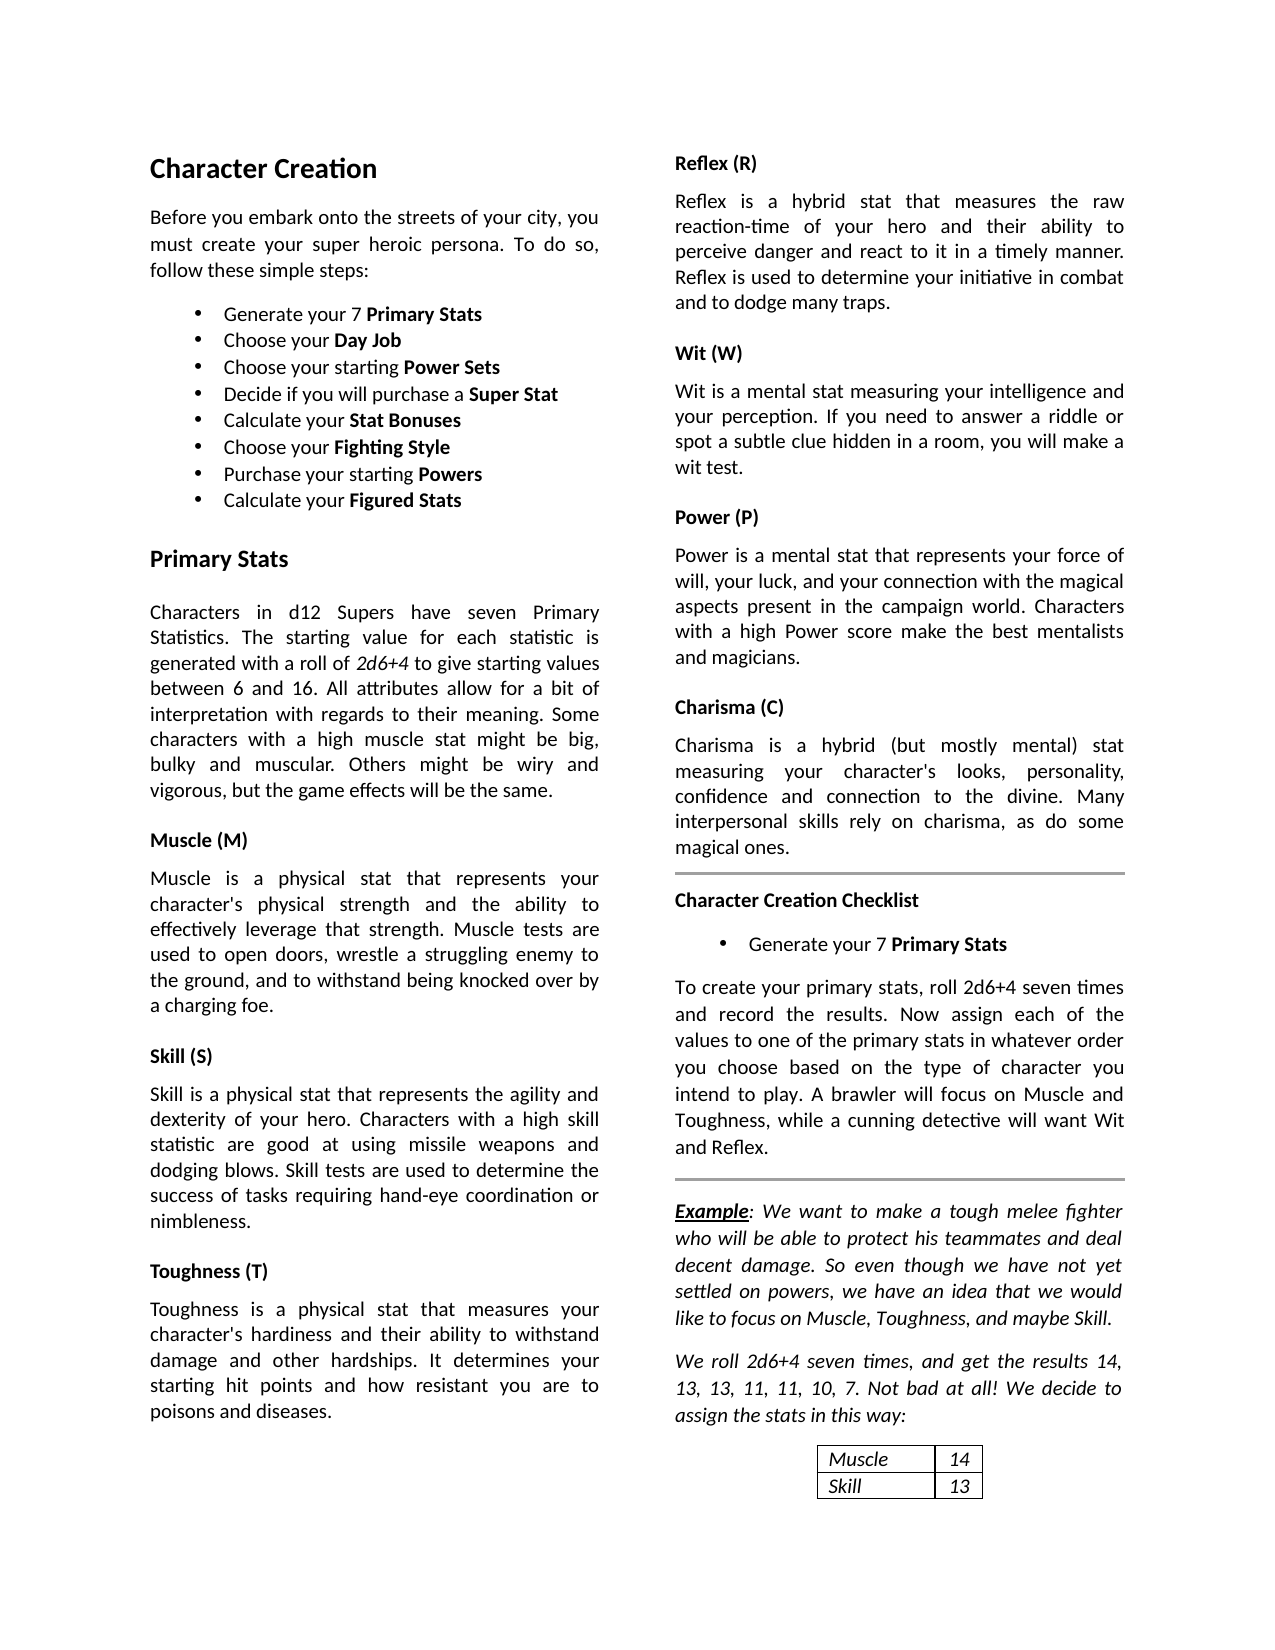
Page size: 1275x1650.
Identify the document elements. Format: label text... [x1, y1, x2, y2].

subtitle Skill (S) [150, 1043, 600, 1068]
list Choose your starting Power Sets [194, 354, 600, 379]
text Wit is a mental stat measuring your intelligence and your perception. If you need to answer a riddle or spot a subtle clue hidden in a room, you will make a wit test. [675, 378, 1125, 479]
text Charisma is a hybrid (but mostly mental) stat measuring your character's looks, personality, confidence and connection to the divine. Many interpersonal skills rely on charisma, as do some magical ones. [675, 732, 1125, 859]
text Character Creation [150, 150, 600, 186]
list Generate your 7 Primary Stats [194, 301, 600, 326]
list Calculate your Stat Bonuses [194, 407, 600, 433]
subtitle Muscle (M) [150, 827, 600, 853]
list Decide if you will purchase a Super Stat [194, 381, 600, 406]
subtitle Charisma (C) [675, 694, 1125, 720]
text Character Creation Checklist [675, 888, 1125, 913]
text To create your primary stats, roll 2d6+4 seven times and record the results. Now assign each of the values to one of the primary stats in whatever order you choose based on the type of character you intend to play. A brawler will focus on Muscle and Toughness, while a cunning detective will want Wit and Reflex. [675, 974, 1125, 1160]
text Example: We want to make a tough melee fighter who will be able to protect his teammates and deal decent damage. So even though we have not yet settled on powers, we have an idea that we would like to focus on Muscle, Toughness, and maybe Skill. [675, 1199, 1125, 1331]
list Purchase your starting Powers [194, 461, 600, 486]
text Power is a mental stat that represents your force of will, your luck, and your connection with the magical aspects present in the campaign world. Characters with a high Power score make the best mentalists and magicians. [675, 542, 1125, 669]
list Choose your Day Job [194, 327, 600, 353]
text Muscle is a physical stat that represents your character's physical strength and the ability to effectively leverage that strength. Muscle tests are used to open doors, wrestle a struggling enemy to the ground, and to withstand being knocked over by a charging foe. [150, 865, 600, 1018]
text Toughness is a physical stat that measures your character's hardiness and their ability to withstand damage and other hardships. It determines your starting hit points and how resistant you are to poisons and diseases. [150, 1296, 600, 1423]
list Generate your 7 Primary Stats [719, 931, 1125, 956]
list Calculate your Figured Stats [194, 487, 600, 513]
text Reflex is a hybrid stat that measures the raw reaction-time of your hero and their ability to perceive danger and react to it in a timely manner. Reflex is used to determine your initiative in combat and to dodge many traps. [675, 188, 1125, 315]
subtitle Power (P) [675, 504, 1125, 530]
text Before you embark onto the streets of your city, you must create your super heroic persona. To do so, follow these simple steps: [150, 204, 600, 283]
text Skill is a physical stat that represents the agility and dexterity of your hero. Characters with a high skill statistic are good at using missile weapons and dodging blows. Skill tests are used to determine the success of tasks requiring hand-eye coordination or nimbleness. [150, 1081, 600, 1233]
subtitle Reflex (R) [675, 150, 1125, 175]
text We roll 2d6+4 seven times, and get the results 14, 13, 13, 11, 11, 10, 7. Not bad at all! We decide to assign the stats in this way: [675, 1349, 1125, 1427]
subtitle Toughness (T) [150, 1258, 600, 1284]
table_header Muscle [818, 1446, 934, 1472]
text Primary Stats [150, 543, 600, 574]
text Characters in d12 Supers have seven Primary Statistics. The starting value for each statistic is generated with a roll of 2d6+4 to give starting values between 6 and 16. All attributes allow for a bit of interpretation with regards to their meaning. Some characters with a high muscle stat might be big, bulky and muscular. Others might be wiry and vigorous, but the game effects will be the same. [150, 599, 600, 802]
table_cell 13 [936, 1473, 982, 1498]
list Choose your Fighting Style [194, 434, 600, 459]
table_cell Skill [818, 1473, 934, 1498]
table_header 14 [936, 1446, 982, 1472]
subtitle Wit (W) [675, 340, 1125, 365]
